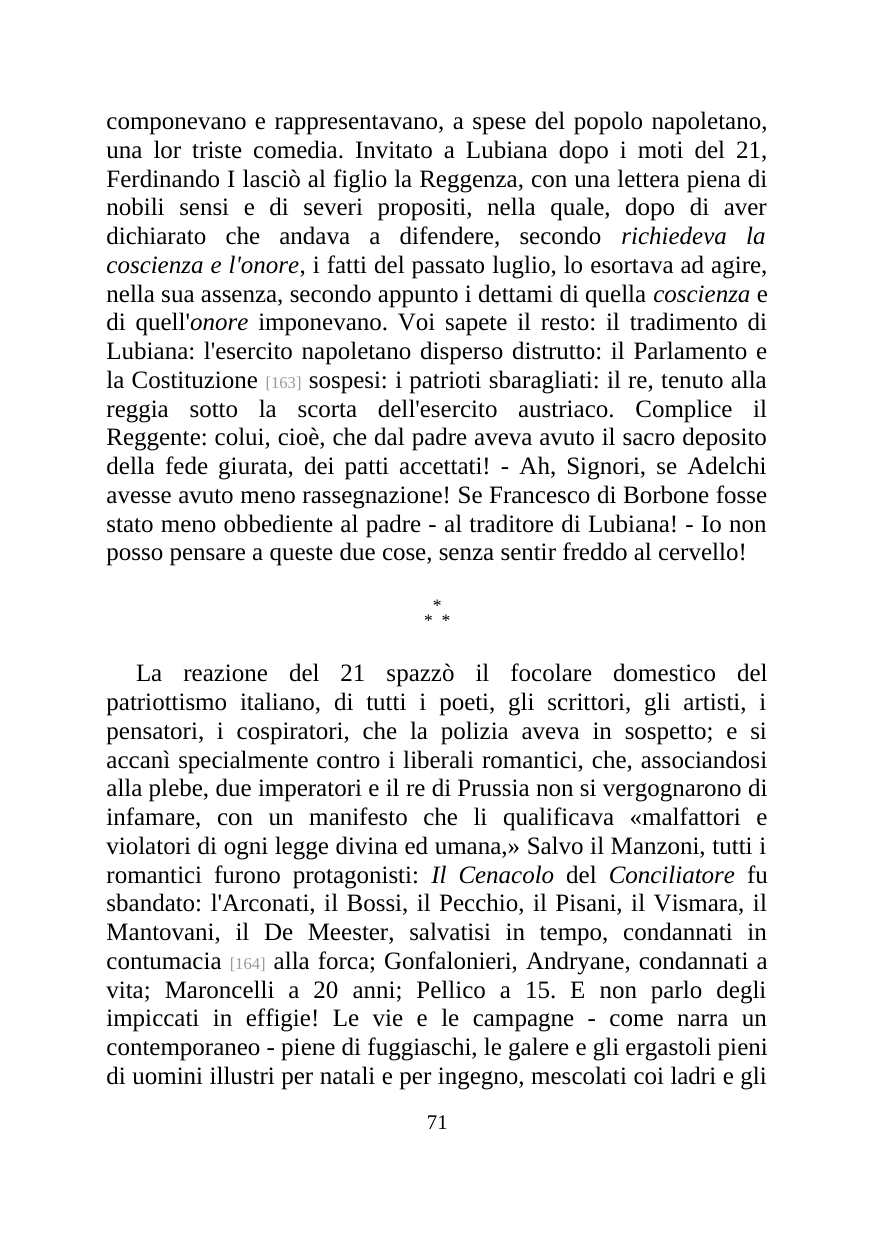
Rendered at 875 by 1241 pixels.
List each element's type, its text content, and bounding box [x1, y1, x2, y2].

text componevano e rappresentavano, a spese del popolo napoletano, una lor triste comedia. Invitato a Lubiana dopo i moti del 21, Ferdinando I lasciò al figlio la Reggenza, con una lettera piena di nobili sensi e di severi propositi, nella quale, dopo di aver dichiarato che andava a difendere, secondo richiedeva la coscienza e l'onore, i fatti del passato luglio, lo esortava ad agire, nella sua assenza, secondo appunto i dettami di quella coscienza e di quell'onore imponevano. Voi sapete il resto: il tradimento di Lubiana: l'esercito napoletano disperso distrutto: il Parlamento e la Costituzione [163] sospesi: i patrioti sbaragliati: il re, tenuto alla reggia sotto la scorta dell'esercito austriaco. Complice il Reggente: colui, cioè, che dal padre aveva avuto il sacro deposito della fede giurata, dei patti accettati! - Ah, Signori, se Adelchi avesse avuto meno rassegnazione! Se Francesco di Borbone fosse stato meno obbediente al padre - al traditore di Lubiana! - Io non posso pensare a queste due cose, senza sentir freddo al cervello! [106, 106, 768, 566]
text La reazione del 21 spazzò il focolare domestico del patriottismo italiano, di tutti i poeti, gli scrittori, gli artisti, i pensatori, i cospiratori, che la polizia aveva in sospetto; e si accanì specialmente contro i liberali romantici, che, associandosi alla plebe, due imperatori e il re di Prussia non si vergognarono di infamare, con un manifesto che li qualificava «malfattori e violatori di ogni legge divina ed umana,» Salvo il Manzoni, tutti i romantici furono protagonisti: Il Cenacolo del Conciliatore fu sbandato: l'Arconati, il Bossi, il Pecchio, il Pisani, il Vismara, il Mantovani, il De Meester, salvatisi in tempo, condannati in contumacia [164] alla forca; Gonfalonieri, Andryane, condannati a vita; Maroncelli a 20 anni; Pellico a 15. E non parlo degli impiccati in effigie! Le vie e le campagne - come narra un contemporaneo - piene di fuggiaschi, le galere e gli ergastoli pieni di uomini illustri per natali e per ingegno, mescolati coi ladri e gli [106, 658, 768, 1090]
text *** [106, 595, 768, 630]
